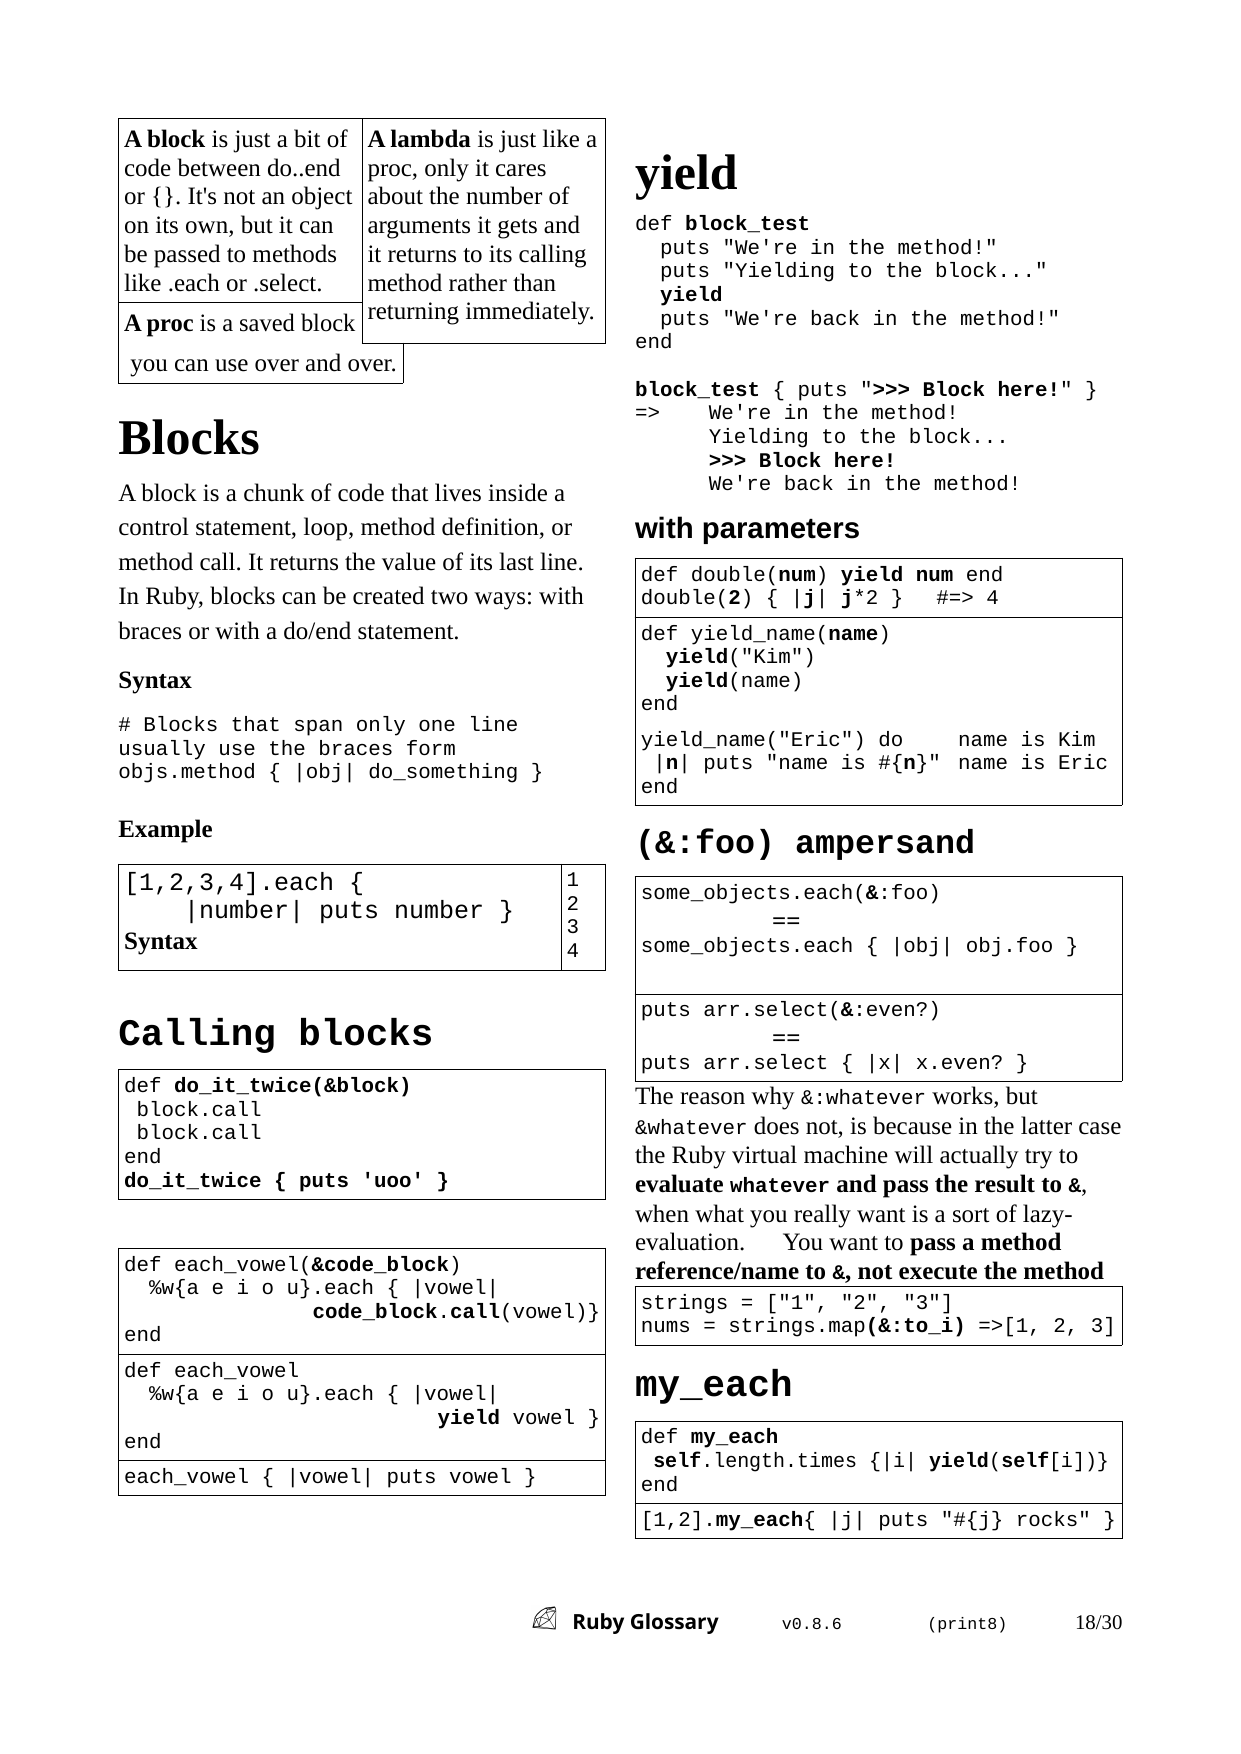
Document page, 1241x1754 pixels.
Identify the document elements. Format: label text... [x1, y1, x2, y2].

text Yielding to the block... [635, 426, 1122, 449]
table_cell name is Kim name is Eric [952, 723, 1122, 805]
table_cell yield_name("Eric") do |n| puts "name is #{n}" end [636, 723, 952, 805]
text The reason why &:whatever works, but &whatever does not, is because in the latter case the Ruby virtual machine will actually try to evaluate whatever and pass the result to &, when what you really want is a sort of lazy-evaluation. You want to pass a method reference/name to &, not execute the method [635, 1082, 1122, 1286]
table_cell you can use over and over. [119, 343, 403, 383]
table_header [1,2,3,4].each { |number| puts number } Syntax [119, 865, 561, 969]
text Syntax [118, 665, 605, 694]
text yield [635, 284, 1122, 308]
text We're back in the method! [635, 473, 1122, 497]
table_cell [1,2].my_each{ |j| puts "#{j} rocks" } [636, 1504, 1122, 1538]
table_cell A proc is a saved block [119, 303, 362, 342]
text puts "We're back in the method!" [635, 308, 1122, 331]
table_header def yield_name(name) yield("Kim") yield(name) end [636, 618, 952, 723]
table_header 1 2 3 4 [562, 865, 605, 969]
table_header def each_vowel(&code_block) %w{a e i o u}.each { |vowel| code_block.call(vowel)} end [119, 1249, 605, 1354]
table_header def do_it_twice(&block) block.call block.call end do_it_twice { puts 'uoo' } [119, 1070, 605, 1199]
text puts "We're in the method!" [635, 237, 1122, 260]
subtitle Calling blocks [118, 1014, 605, 1057]
text A block is a chunk of code that lives inside a control statement, loop, method definition, or method call. It returns the value of its last line. In Ruby, blocks can be created two ways: with braces or with a do/end statement. [118, 478, 605, 644]
table_header some_objects.each(&:foo) == some_objects.each { |obj| obj.foo } [636, 877, 1122, 993]
table_header A lambda is just like a proc, only it cares about the number of arguments it gets and it returns to its calling method rather than returning immediately. [363, 119, 605, 342]
text def block_test [635, 213, 1122, 237]
table_cell each_vowel { |vowel| puts vowel } [119, 1461, 605, 1495]
table_cell def each_vowel %w{a e i o u}.each { |vowel| yield vowel } end [119, 1355, 605, 1460]
text block_test { puts ">>> Block here!" } [635, 379, 1122, 402]
text puts "Yielding to the block..." [635, 260, 1122, 284]
subtitle with parameters [635, 511, 1122, 545]
subtitle (&:foo) ampersand [635, 826, 1122, 864]
text => We're in the method! [635, 402, 1122, 426]
table_header strings = ["1", "2", "3"] nums = strings.map(&:to_i) =>[1, 2, 3] [636, 1287, 1122, 1345]
subtitle my_each [635, 1366, 1122, 1408]
table_cell puts arr.select(&:even?) == puts arr.select { |x| x.even? } [636, 995, 1122, 1081]
subtitle Blocks [118, 408, 605, 465]
table_header [952, 618, 1122, 723]
subtitle yield [635, 143, 1122, 201]
text end [635, 331, 1122, 355]
text # Blocks that span only one line usually use the braces form [118, 714, 605, 761]
text >>> Block here! [635, 449, 1122, 473]
text Example [118, 814, 605, 843]
table_header def my_each self.length.times {|i| yield(self[i])} end [636, 1422, 1122, 1503]
table_header def double(num) yield num end double(2) { |j| j*2 } #=> 4 [636, 559, 1122, 617]
table_cell [404, 344, 605, 383]
picture [530, 1605, 557, 1630]
text objs.method { |obj| do_something } [118, 761, 605, 785]
table_header A block is just a bit of code between do..end or {}. It's not an object on its own, but it can be passed to methods like .each or .select. [119, 119, 362, 302]
